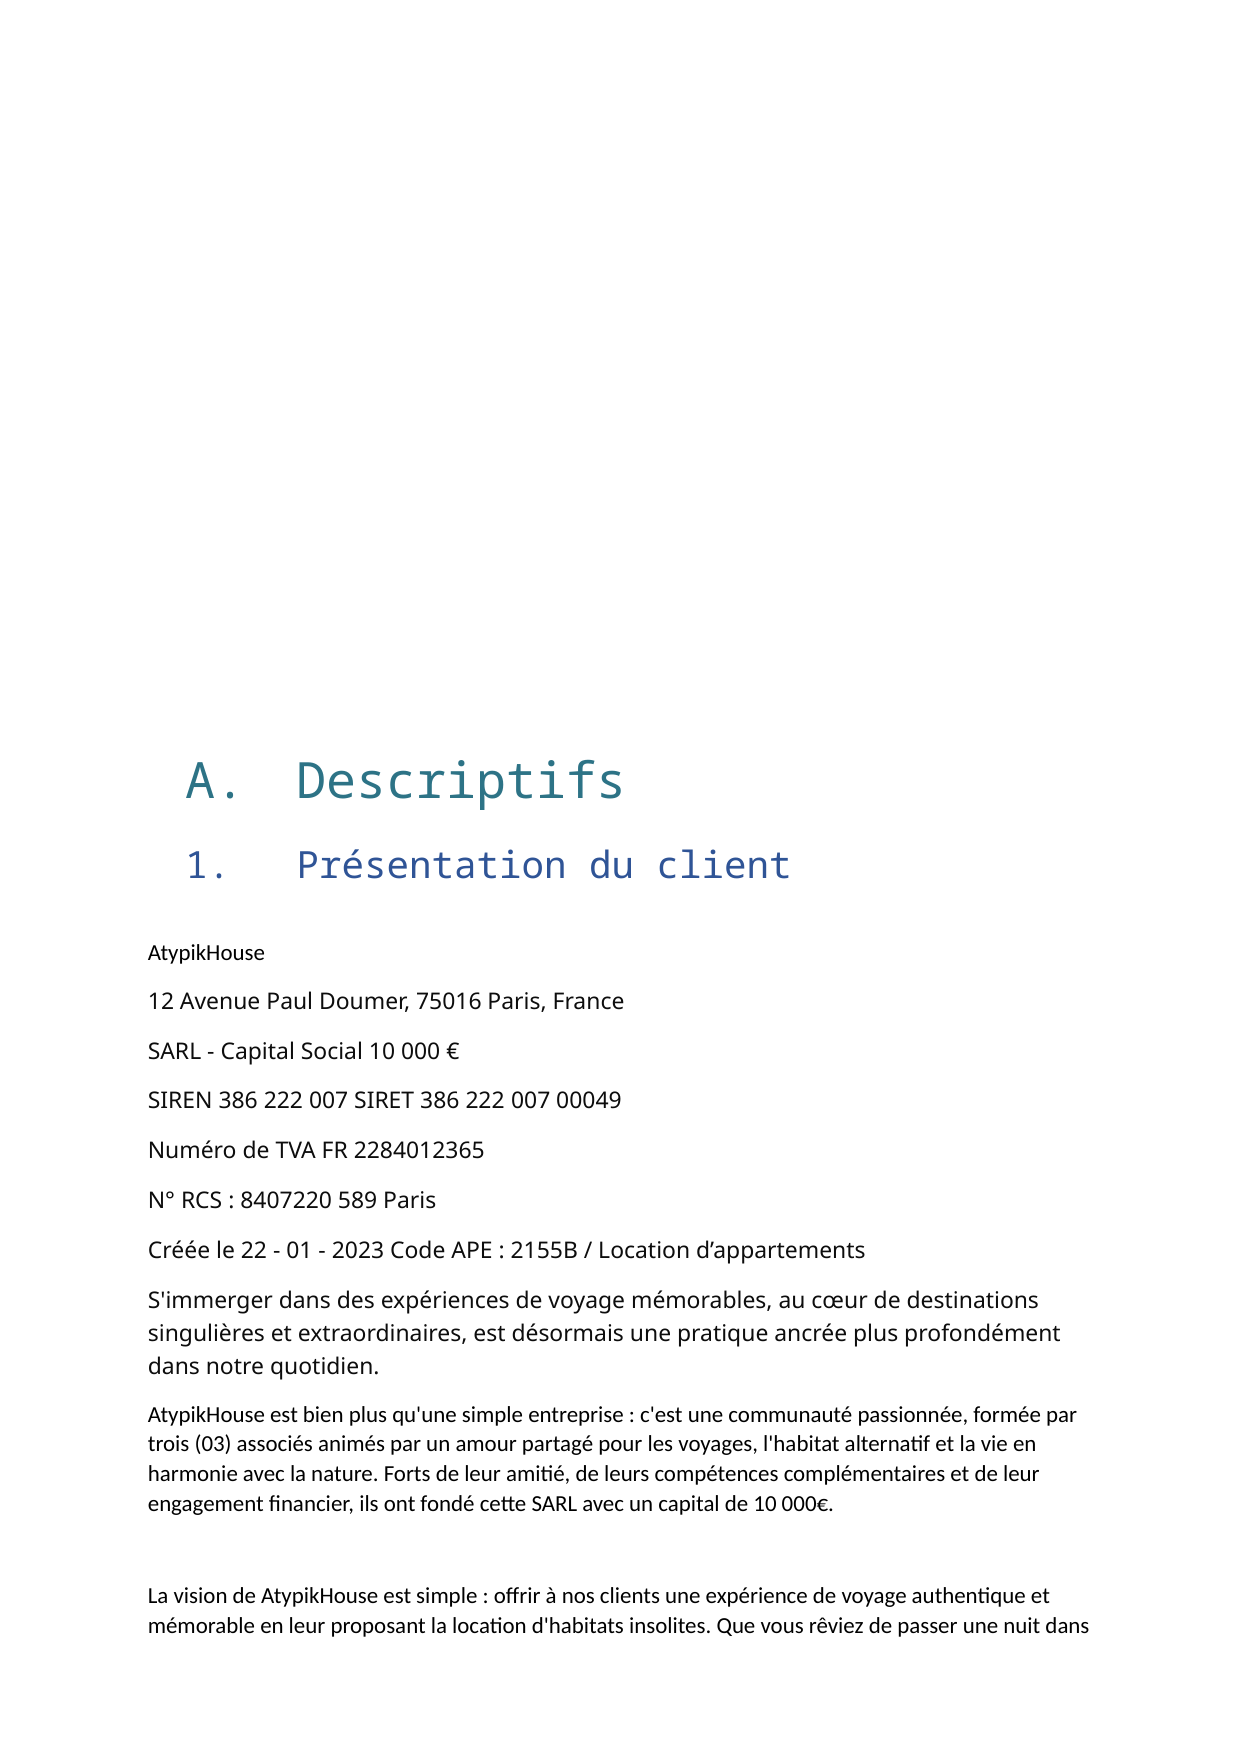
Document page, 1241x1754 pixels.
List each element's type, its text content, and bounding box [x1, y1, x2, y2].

text La vision de AtypikHouse est simple : offrir à nos clients une expérience de voyage authentique et mémorable en leur proposant la location d'habitats insolites. Que vous rêviez de passer une nuit dans [148, 1581, 1093, 1639]
text 12 Avenue Paul Doumer, 75016 Paris, France [148, 985, 1093, 1016]
text Créée le 22 - 01 - 2023 Code APE : 2155B / Location d’appartements [148, 1234, 1093, 1265]
text S'immerger dans des expériences de voyage mémorables, au cœur de destinations singulières et extraordinaires, est désormais une pratique ancrée plus profondément dans notre quotidien. [148, 1284, 1093, 1381]
text AtypikHouse est bien plus qu'une simple entreprise : c'est une communauté passionnée, formée par trois (03) associés animés par un amour partagé pour les voyages, l'habitat alternatif et la vie en harmonie avec la nature. Forts de leur amitié, de leurs compétences complémentaires et de leur engagement financier, ils ont fondé cette SARL avec un capital de 10 000€. [148, 1400, 1093, 1517]
text Numéro de TVA FR 2284012365 [148, 1134, 1093, 1166]
list Présentation du client [185, 838, 1093, 889]
text AtypikHouse [148, 938, 1093, 967]
text N° RCS : 8407220 589 Paris [148, 1184, 1093, 1215]
text SARL - Capital Social 10 000 € [148, 1035, 1093, 1066]
text SIREN 386 222 007 SIRET 386 222 007 00049 [148, 1084, 1093, 1116]
list Descriptifs [185, 745, 1093, 813]
